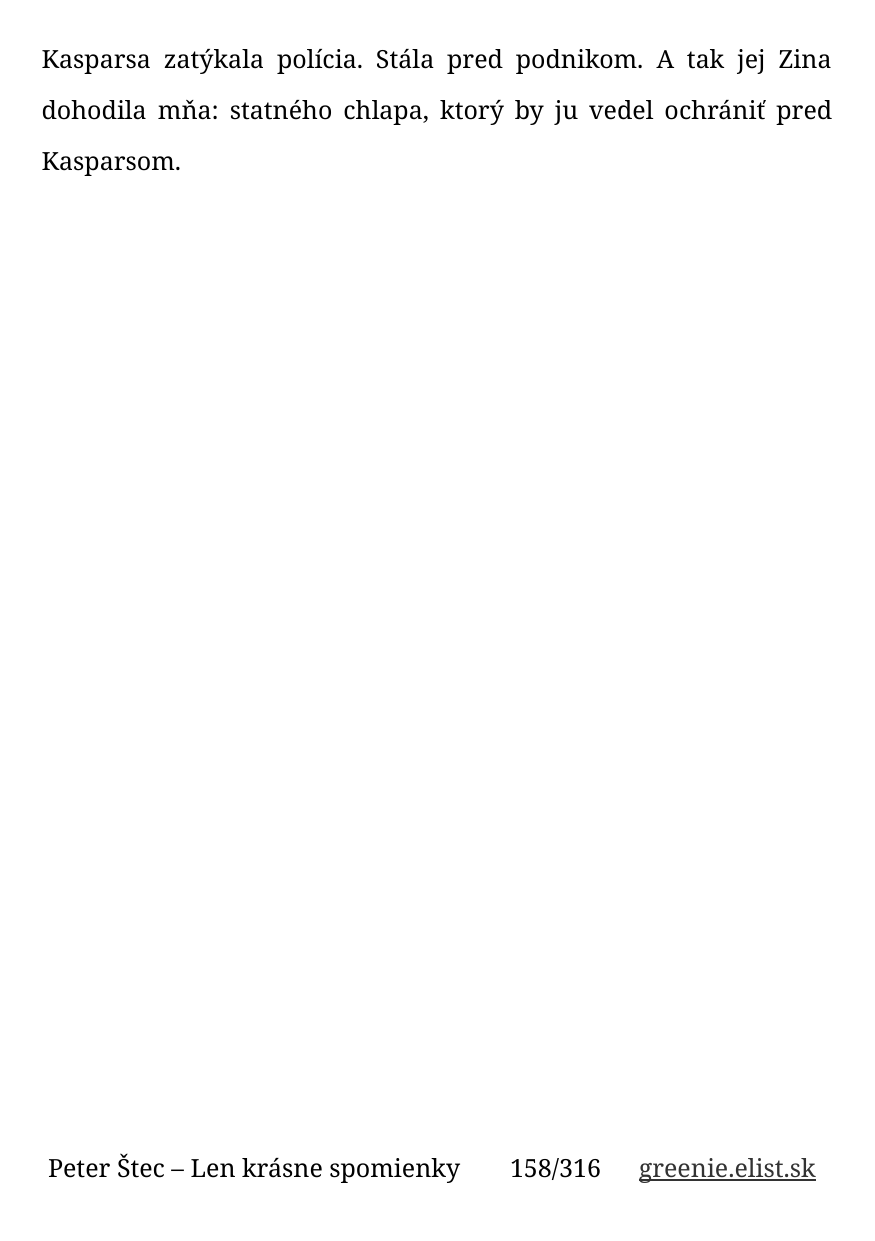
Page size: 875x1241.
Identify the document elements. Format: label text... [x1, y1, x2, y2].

text Kasparsa zatýkala polícia. Stála pred podnikom. A tak jej Zina dohodila mňa: statného chlapa, ktorý by ju vedel ochrániť pred Kasparsom. [41, 41, 833, 177]
